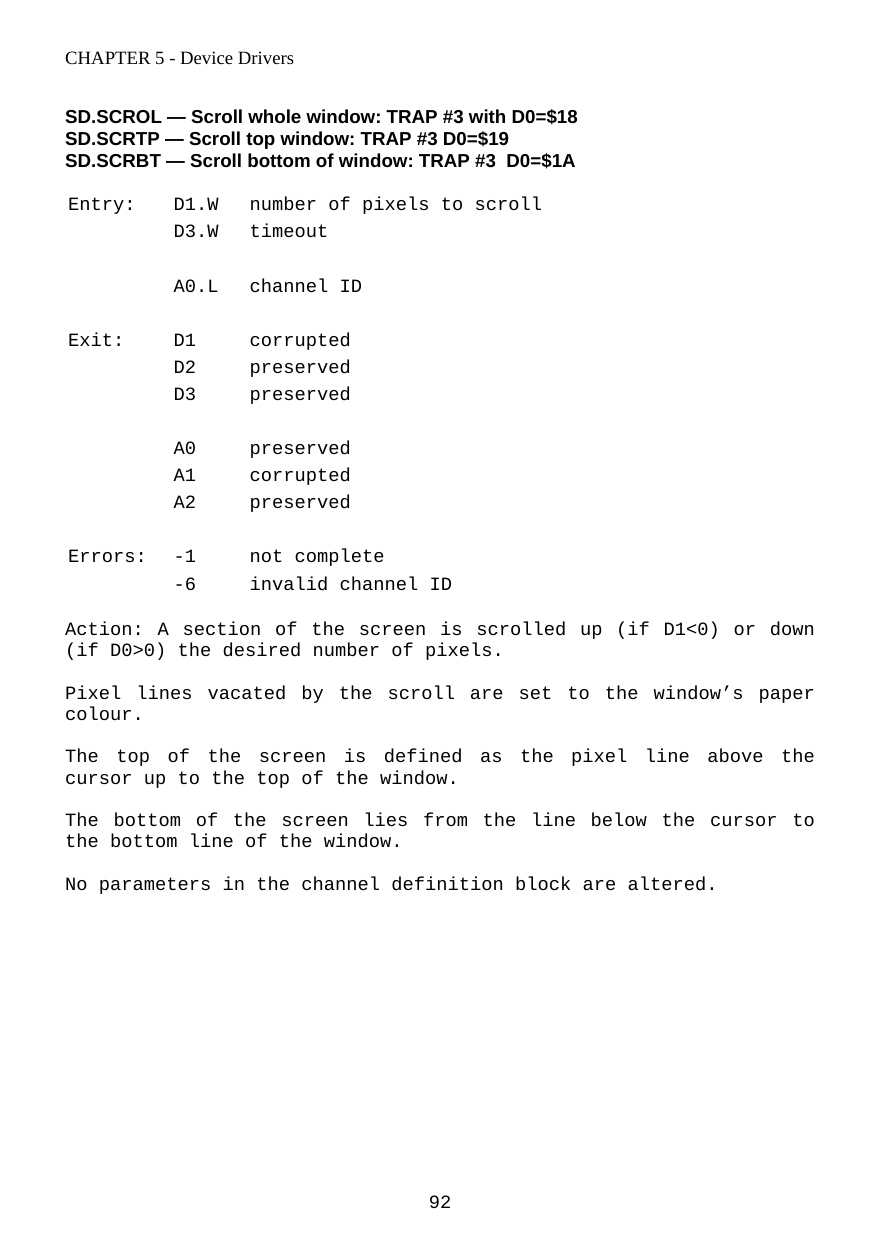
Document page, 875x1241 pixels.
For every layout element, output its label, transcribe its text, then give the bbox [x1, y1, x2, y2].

table_cell A0 [170, 436, 246, 463]
table_cell [170, 517, 246, 544]
table_cell [170, 246, 246, 273]
table_cell invalid channel ID [246, 571, 815, 598]
table_header D1.W [170, 192, 246, 219]
subtitle SD.SCROL — Scroll whole window: TRAP #3 with D0=$18 [65, 106, 815, 128]
text The bottom of the screen lies from the line below the cursor to the bottom line of the window. [65, 811, 815, 853]
subtitle SD.SCRBT — Scroll bottom of window: TRAP #3 D0=$1A [65, 149, 815, 171]
table_cell preserved [246, 436, 815, 463]
table_cell D1 [170, 328, 246, 355]
table_cell Exit: [65, 328, 170, 355]
table_cell channel ID [246, 274, 815, 301]
table_cell [246, 517, 815, 544]
table_cell [65, 355, 170, 382]
table_header number of pixels to scroll [246, 192, 815, 219]
table_cell timeout [246, 219, 815, 246]
table_cell [65, 517, 170, 544]
table_cell [65, 301, 170, 328]
table_cell D3.W [170, 219, 246, 246]
text The top of the screen is defined as the pixel line above the cursor up to the top of the window. [65, 747, 815, 790]
table_cell [65, 436, 170, 463]
table_cell A1 [170, 463, 246, 490]
table_cell [65, 463, 170, 490]
table_cell D2 [170, 355, 246, 382]
text No parameters in the channel definition block are altered. [65, 875, 815, 896]
table_header Entry: [65, 192, 170, 219]
table_cell corrupted [246, 328, 815, 355]
table_cell [65, 382, 170, 409]
table_cell [65, 490, 170, 517]
table_cell [170, 301, 246, 328]
table_cell [170, 409, 246, 436]
subtitle SD.SCRTP — Scroll top window: TRAP #3 D0=$19 [65, 128, 815, 149]
table_cell [65, 219, 170, 246]
table_cell [246, 301, 815, 328]
table_cell [65, 409, 170, 436]
text Action: A section of the screen is scrolled up (if D1<0) or down (if D0>0) the desired number of pixels. [65, 620, 815, 662]
table_cell [246, 409, 815, 436]
table_cell preserved [246, 382, 815, 409]
table_cell Errors: [65, 544, 170, 571]
table_cell preserved [246, 355, 815, 382]
table_cell A2 [170, 490, 246, 517]
table_cell [65, 571, 170, 598]
text Pixel lines vacated by the scroll are set to the window’s paper colour. [65, 683, 815, 726]
table_cell -6 [170, 571, 246, 598]
table_cell not complete [246, 544, 815, 571]
table_cell [65, 274, 170, 301]
table_cell A0.L [170, 274, 246, 301]
table_cell [65, 246, 170, 273]
table_cell [246, 246, 815, 273]
table_cell D3 [170, 382, 246, 409]
table_cell preserved [246, 490, 815, 517]
table_cell -1 [170, 544, 246, 571]
table_cell corrupted [246, 463, 815, 490]
